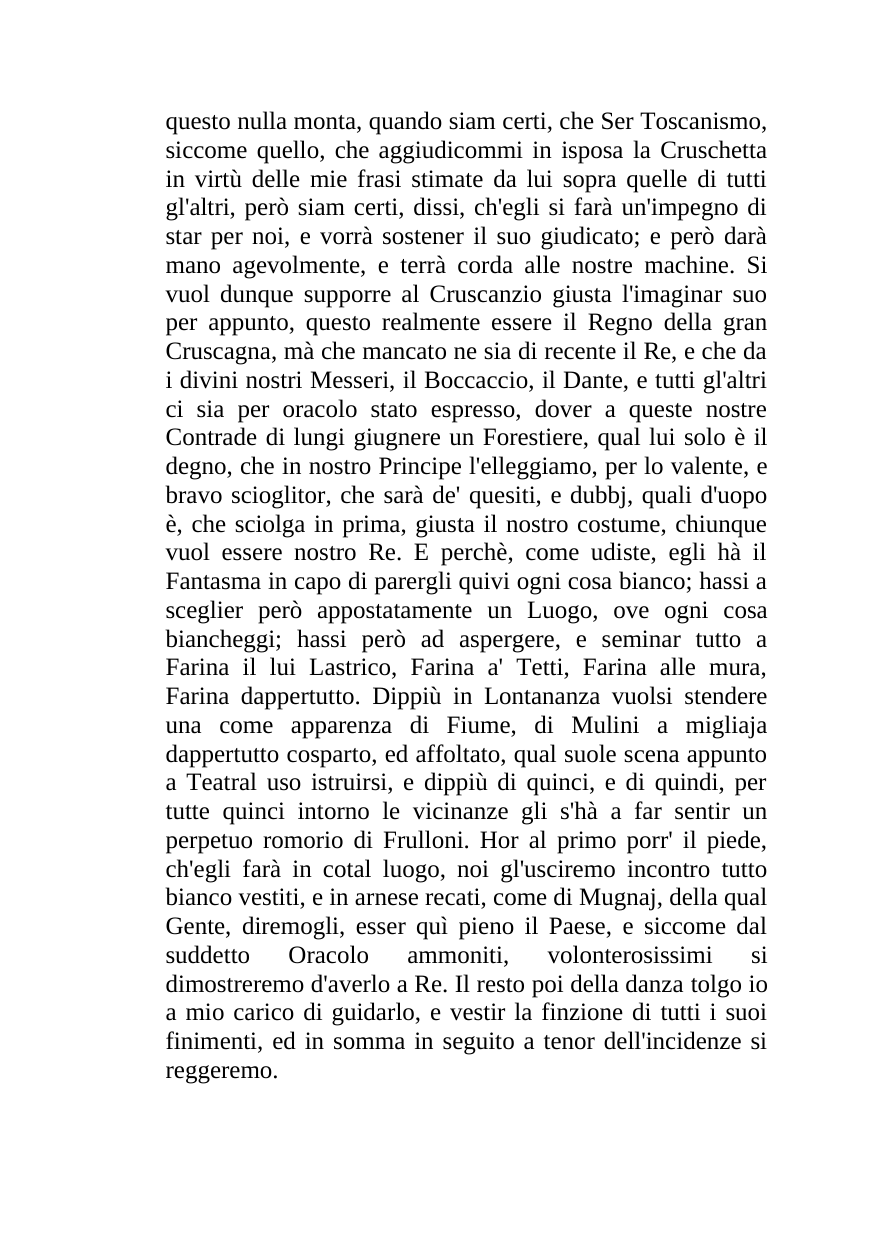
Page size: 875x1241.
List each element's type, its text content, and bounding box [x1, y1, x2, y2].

text questo nulla monta, quando siam certi, che Ser Toscanismo, siccome quello, che aggiudicommi in isposa la Cruschetta in virtù delle mie frasi stimate da lui sopra quelle di tutti gl'altri, però siam certi, dissi, ch'egli si farà un'impegno di star per noi, e vorrà sostener il suo giudicato; e però darà mano agevolmente, e terrà corda alle nostre machine. Si vuol dunque supporre al Cruscanzio giusta l'imaginar suo per appunto, questo realmente essere il Regno della gran Cruscagna, mà che mancato ne sia di recente il Re, e che da i divini nostri Messeri, il Boccaccio, il Dante, e tutti gl'altri ci sia per oracolo stato espresso, dover a queste nostre Contrade di lungi giugnere un Forestiere, qual lui solo è il degno, che in nostro Principe l'elleggiamo, per lo valente, e bravo scioglitor, che sarà de' quesiti, e dubbj, quali d'uopo è, che sciolga in prima, giusta il nostro costume, chiunque vuol essere nostro Re. E perchè, come udiste, egli hà il Fantasma in capo di parergli quivi ogni cosa bianco; hassi a sceglier però appostatamente un Luogo, ove ogni cosa biancheggi; hassi però ad aspergere, e seminar tutto a Farina il lui Lastrico, Farina a' Tetti, Farina alle mura, Farina dappertutto. Dippiù in Lontananza vuolsi stendere una come apparenza di Fiume, di Mulini a migliaja dappertutto cosparto, ed affoltato, qual suole scena appunto a Teatral uso istruirsi, e dippiù di quinci, e di quindi, per tutte quinci intorno le vicinanze gli s'hà a far sentir un perpetuo romorio di Frulloni. Hor al primo porr' il piede, ch'egli farà in cotal luogo, noi gl'usciremo incontro tutto bianco vestiti, e in arnese recati, come di Mugnaj, della qual Gente, diremogli, esser quì pieno il Paese, e siccome dal suddetto Oracolo ammoniti, volonterosissimi si dimostreremo d'averlo a Re. Il resto poi della danza tolgo io a mio carico di guidarlo, e vestir la finzione di tutti i suoi finimenti, ed in somma in seguito a tenor dell'incidenze si reggeremo. [106, 106, 768, 1084]
